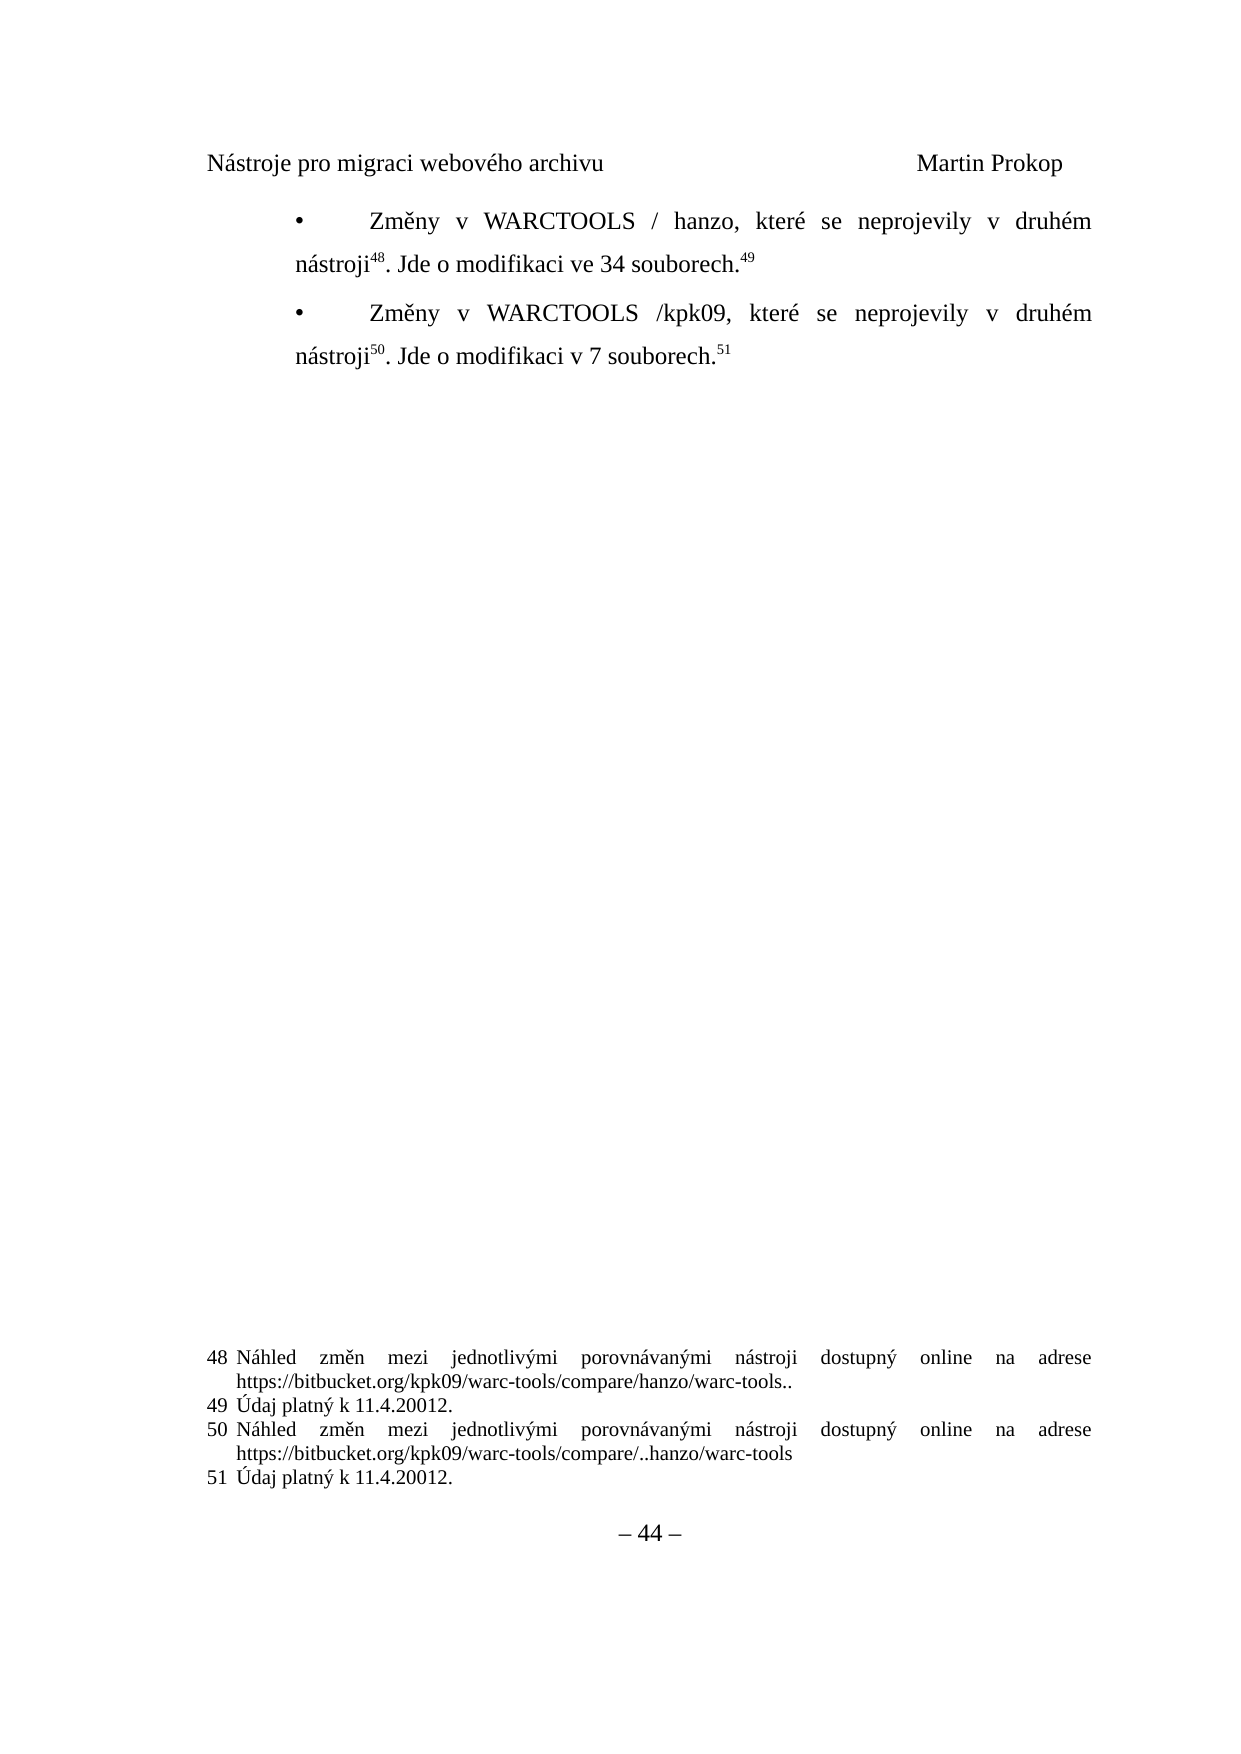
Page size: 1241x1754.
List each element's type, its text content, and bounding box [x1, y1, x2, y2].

list Náhled změn mezi jednotlivými porovnávanými nástroji dostupný online na adrese https://bitbucket.org/kpk09/warc-tools/compare/hanzo/warc-tools.. [207, 1345, 1093, 1393]
list Změny v WARCTOOLS / hanzo, které se neprojevily v druhém nástroji. Jde o modifikaci ve 34 souborech. [295, 206, 1093, 278]
list Náhled změn mezi jednotlivými porovnávanými nástroji dostupný online na adrese https://bitbucket.org/kpk09/warc-tools/compare/..hanzo/warc-tools [207, 1417, 1093, 1465]
list Údaj platný k 11.4.20012. [207, 1393, 1093, 1417]
list Změny v WARCTOOLS /kpk09, které se neprojevily v druhém nástroji. Jde o modifikaci v 7 souborech. [295, 298, 1093, 370]
list Údaj platný k 11.4.20012. [207, 1465, 1093, 1489]
